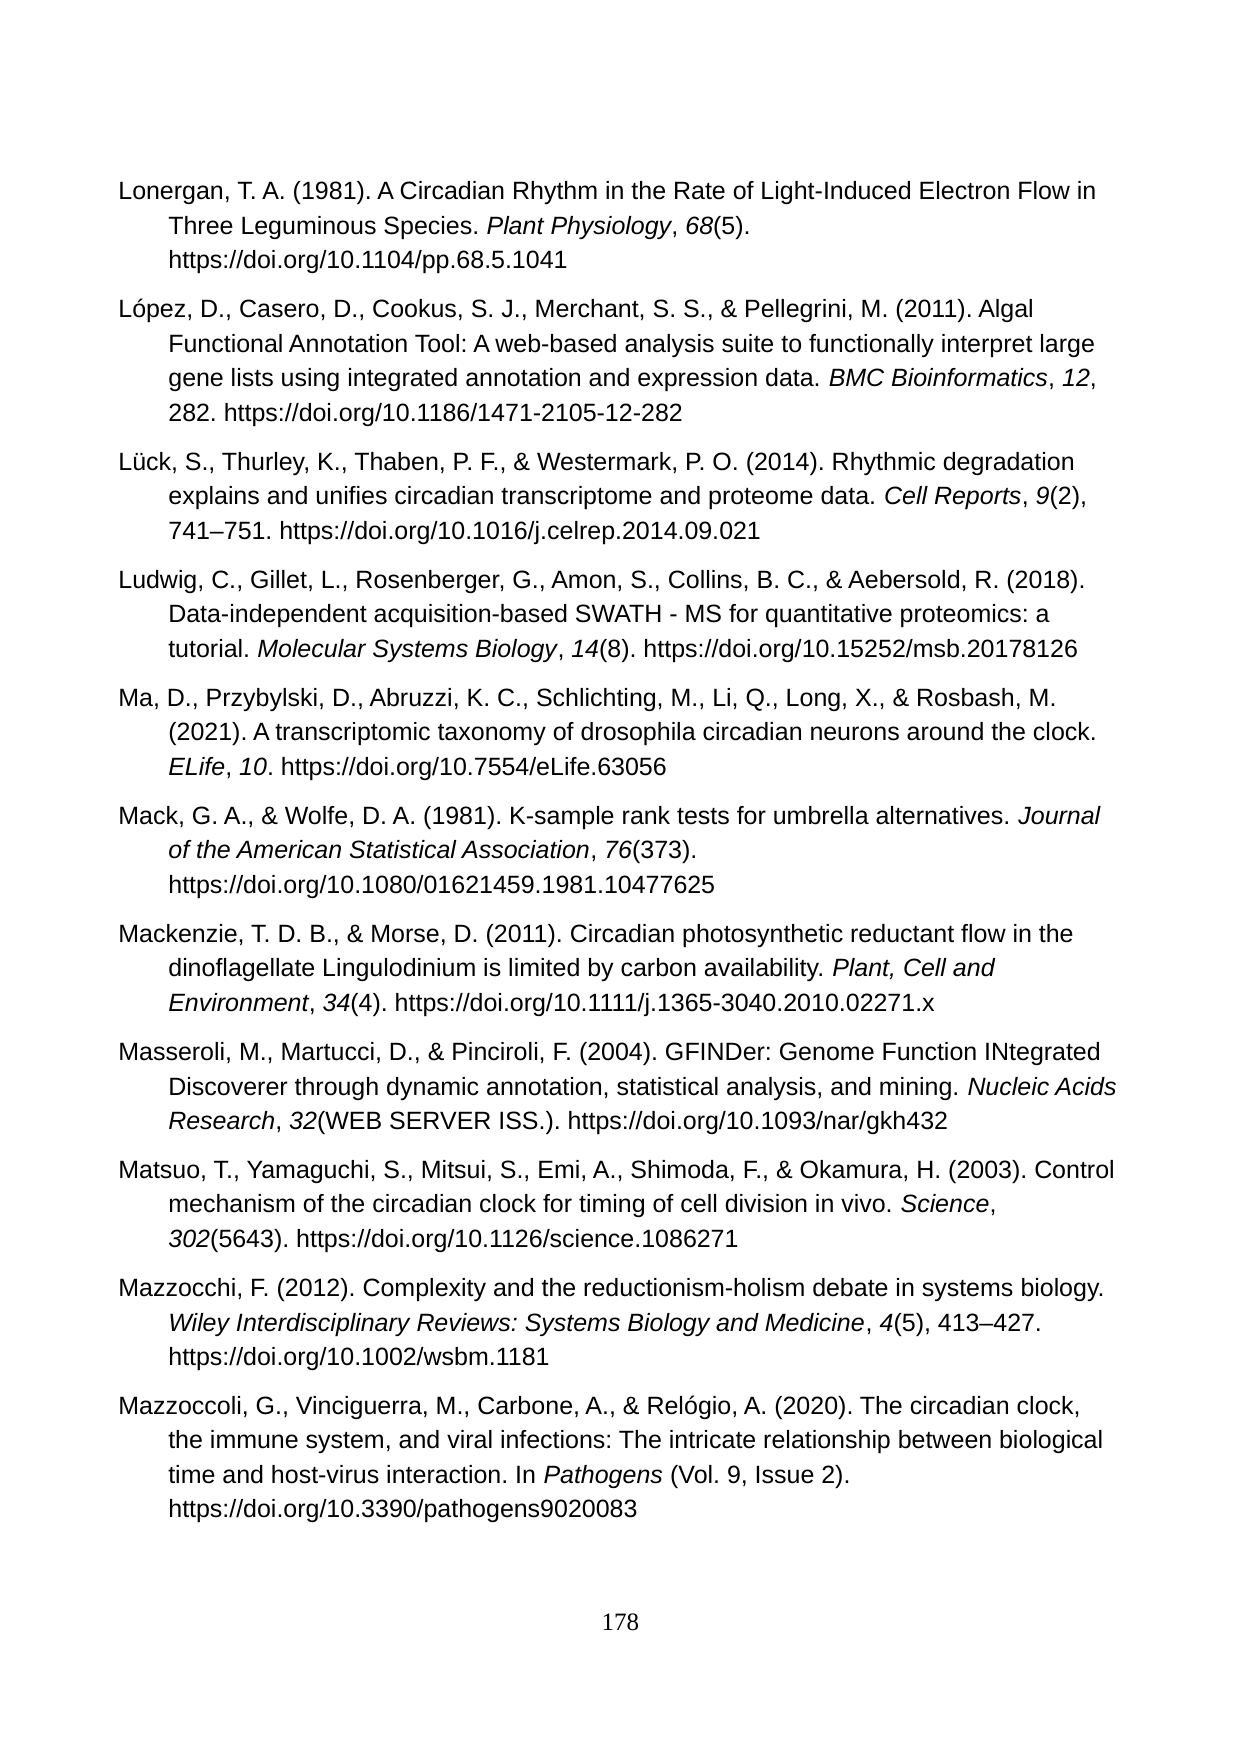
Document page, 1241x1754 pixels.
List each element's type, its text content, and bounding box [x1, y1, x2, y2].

text Ma, D., Przybylski, D., Abruzzi, K. C., Schlichting, M., Li, Q., Long, X., & Rosbash, M. (2021). A transcriptomic taxonomy of drosophila circadian neurons around the clock. ELife, 10. https://doi.org/10.7554/eLife.63056 [118, 683, 1122, 781]
text López, D., Casero, D., Cookus, S. J., Merchant, S. S., & Pellegrini, M. (2011). Algal Functional Annotation Tool: A web-based analysis suite to functionally interpret large gene lists using integrated annotation and expression data. BMC Bioinformatics, 12, 282. https://doi.org/10.1186/1471-2105-12-282 [118, 294, 1122, 427]
text Matsuo, T., Yamaguchi, S., Mitsui, S., Emi, A., Shimoda, F., & Okamura, H. (2003). Control mechanism of the circadian clock for timing of cell division in vivo. Science, 302(5643). https://doi.org/10.1126/science.1086271 [118, 1155, 1122, 1253]
text Masseroli, M., Martucci, D., & Pinciroli, F. (2004). GFINDer: Genome Function INtegrated Discoverer through dynamic annotation, statistical analysis, and mining. Nucleic Acids Research, 32(WEB SERVER ISS.). https://doi.org/10.1093/nar/gkh432 [118, 1037, 1122, 1135]
text Lück, S., Thurley, K., Thaben, P. F., & Westermark, P. O. (2014). Rhythmic degradation explains and unifies circadian transcriptome and proteome data. Cell Reports, 9(2), 741–751. https://doi.org/10.1016/j.celrep.2014.09.021 [118, 447, 1122, 544]
text Lonergan, T. A. (1981). A Circadian Rhythm in the Rate of Light-Induced Electron Flow in Three Leguminous Species. Plant Physiology, 68(5). https://doi.org/10.1104/pp.68.5.1041 [118, 176, 1122, 274]
text Mack, G. A., & Wolfe, D. A. (1981). K-sample rank tests for umbrella alternatives. Journal of the American Statistical Association, 76(373). https://doi.org/10.1080/01621459.1981.10477625 [118, 801, 1122, 899]
text Ludwig, C., Gillet, L., Rosenberger, G., Amon, S., Collins, B. C., & Aebersold, R. (2018). Data‐independent acquisition‐based SWATH ‐ MS for quantitative proteomics: a tutorial. Molecular Systems Biology, 14(8). https://doi.org/10.15252/msb.20178126 [118, 565, 1122, 663]
text Mackenzie, T. D. B., & Morse, D. (2011). Circadian photosynthetic reductant flow in the dinoflagellate Lingulodinium is limited by carbon availability. Plant, Cell and Environment, 34(4). https://doi.org/10.1111/j.1365-3040.2010.02271.x [118, 919, 1122, 1017]
text Mazzocchi, F. (2012). Complexity and the reductionism-holism debate in systems biology. Wiley Interdisciplinary Reviews: Systems Biology and Medicine, 4(5), 413–427. https://doi.org/10.1002/wsbm.1181 [118, 1273, 1122, 1371]
text Mazzoccoli, G., Vinciguerra, M., Carbone, A., & Relógio, A. (2020). The circadian clock, the immune system, and viral infections: The intricate relationship between biological time and host-virus interaction. In Pathogens (Vol. 9, Issue 2). https://doi.org/10.3390/pathogens9020083 [118, 1391, 1122, 1523]
